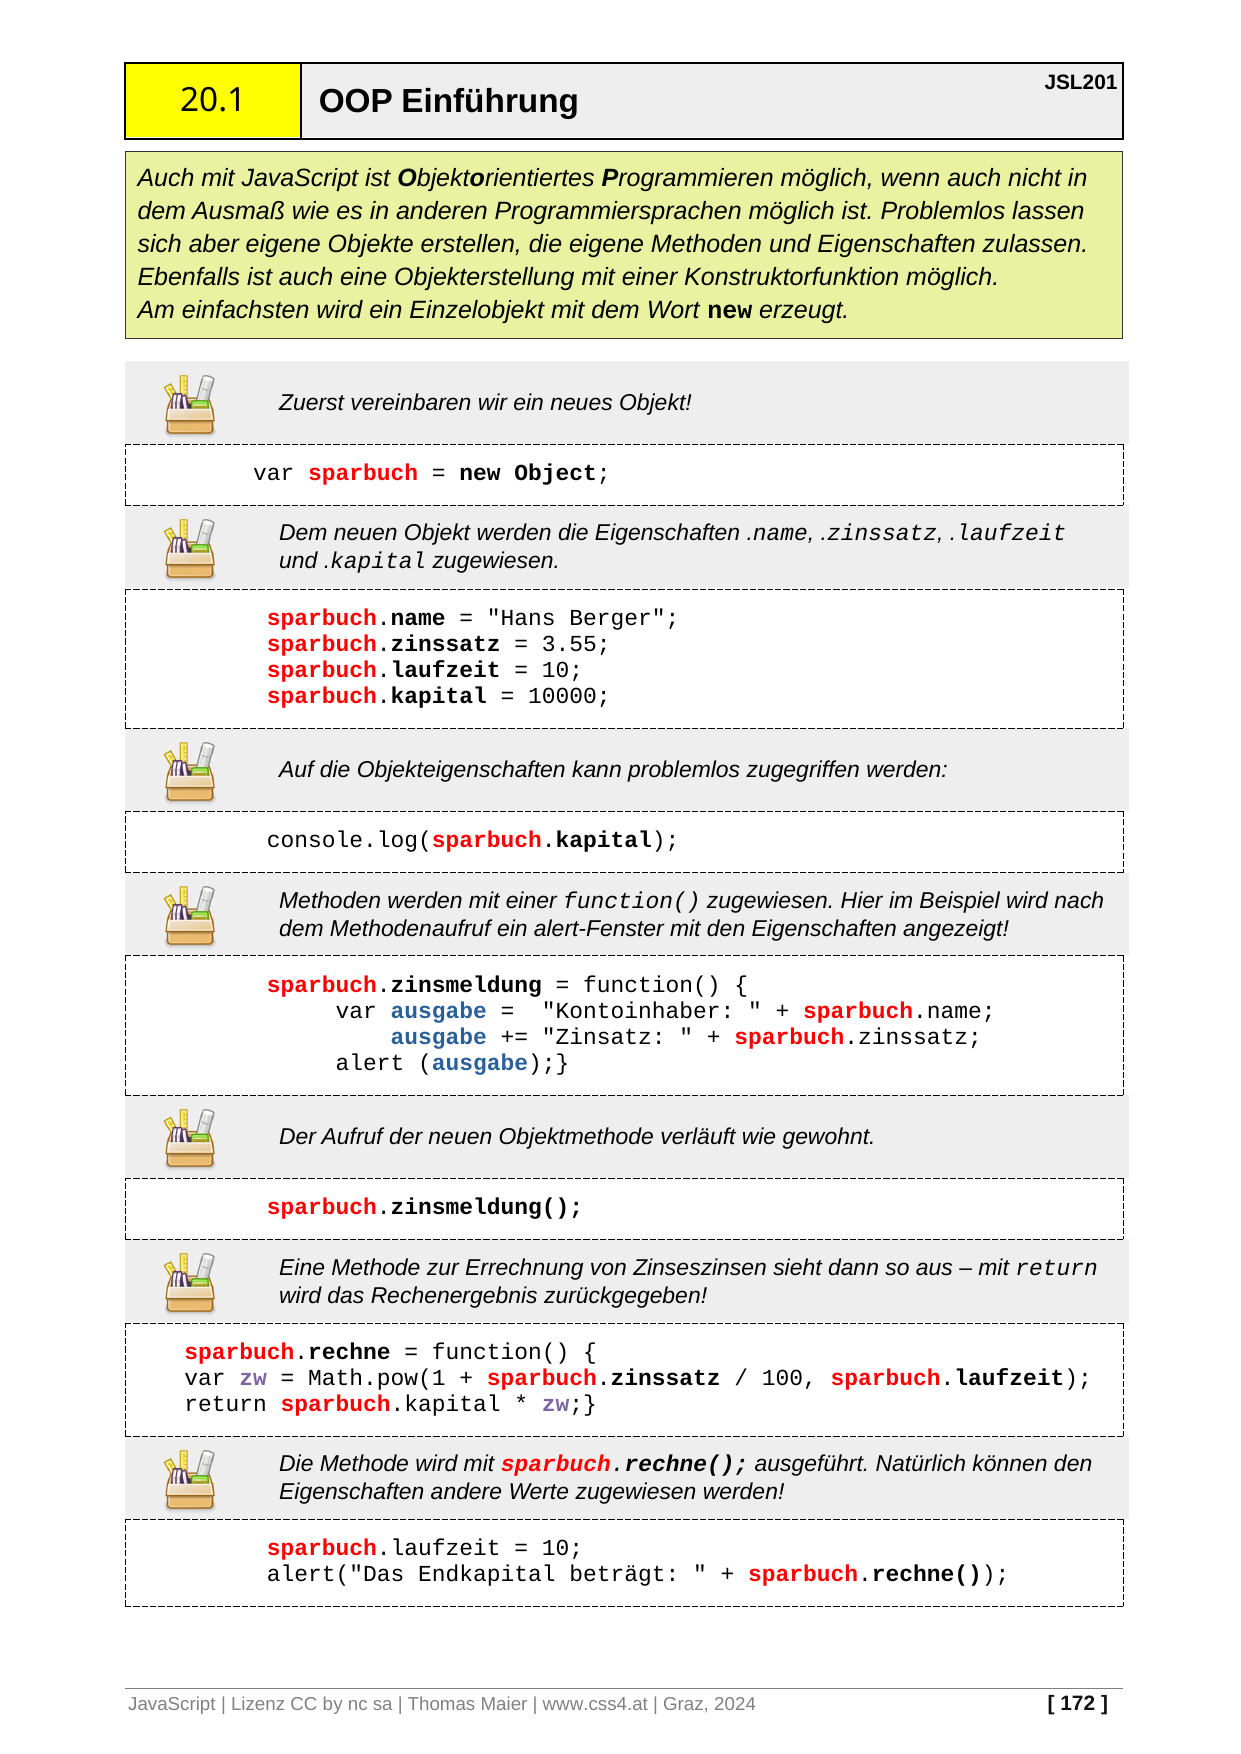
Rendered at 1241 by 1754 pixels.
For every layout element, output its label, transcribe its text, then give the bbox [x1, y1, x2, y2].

table_header Methoden werden mit einer function() zugewiesen. Hier im Beispiel wird nach dem Methodenaufruf ein alert-Fenster mit den Eigenschaften angezeigt! [255, 873, 1129, 955]
table_header Zuerst vereinbaren wir ein neues Objekt! [255, 361, 1129, 444]
table_header 20.1 [126, 64, 300, 137]
table_header [125, 728, 255, 811]
table_header [125, 1436, 255, 1519]
picture [157, 1106, 223, 1172]
table_header Auf die Objekteigenschaften kann problemlos zugegriffen werden: [255, 728, 1129, 811]
picture [157, 517, 223, 583]
picture [157, 1447, 223, 1514]
table_header Eine Methode zur Errechnung von Zinseszinsen sieht dann so aus – mit return wird das Rechenergebnis zurückgegeben! [255, 1239, 1129, 1322]
table_header Dem neuen Objekt werden die Eigenschaften .name, .zinssatz, .laufzeit und .kapital zugewiesen. [255, 505, 1129, 588]
text sparbuch.zinsmeldung(); [125, 1178, 1123, 1239]
table_header JSL201 [888, 64, 1122, 137]
text Auch mit JavaScript ist Objektorientiertes Programmieren möglich, wenn auch nicht in dem Ausmaß wie es in anderen Programmiersprachen möglich ist. Problemlos lassen sich aber eigene Objekte erstellen, die eigene Methoden und Eigenschaften zulassen. Ebenfalls ist auch eine Objekterstellung mit einer Konstruktorfunktion möglich. Am einfachsten wird ein Einzelobjekt mit dem Wort new erzeugt. [126, 152, 1122, 338]
table_header [125, 505, 255, 588]
text var sparbuch = new Object; [125, 444, 1123, 505]
picture [157, 884, 223, 950]
text sparbuch.rechne = function() { var zw = Math.pow(1 + sparbuch.zinssatz / 100, sparbuch.laufzeit); return sparbuch.kapital * zw;} [125, 1322, 1123, 1436]
table_header [125, 361, 255, 444]
text sparbuch.name = "Hans Berger"; sparbuch.zinssatz = 3.55; sparbuch.laufzeit = 10; sparbuch.kapital = 10000; [125, 588, 1123, 728]
picture [157, 739, 223, 806]
picture [157, 372, 223, 439]
table_header [125, 1239, 255, 1322]
text sparbuch.zinsmeldung = function() { var ausgabe = "Kontoinhaber: " + sparbuch.name; ausgabe += "Zinsatz: " + sparbuch.zinssatz; alert (ausgabe);} [125, 955, 1123, 1095]
picture [157, 1251, 223, 1317]
table_header Die Methode wird mit sparbuch.rechne(); ausgeführt. Natürlich können den Eigenschaften andere Werte zugewiesen werden! [255, 1436, 1129, 1519]
table_header [125, 873, 255, 955]
table_header [125, 1095, 255, 1178]
table_header Der Aufruf der neuen Objektmethode verläuft wie gewohnt. [255, 1095, 1129, 1178]
table_header OOP Einführung [302, 64, 888, 137]
text console.log(sparbuch.kapital); [125, 811, 1123, 872]
text sparbuch.laufzeit = 10; alert("Das Endkapital beträgt: " + sparbuch.rechne()); [125, 1519, 1123, 1606]
